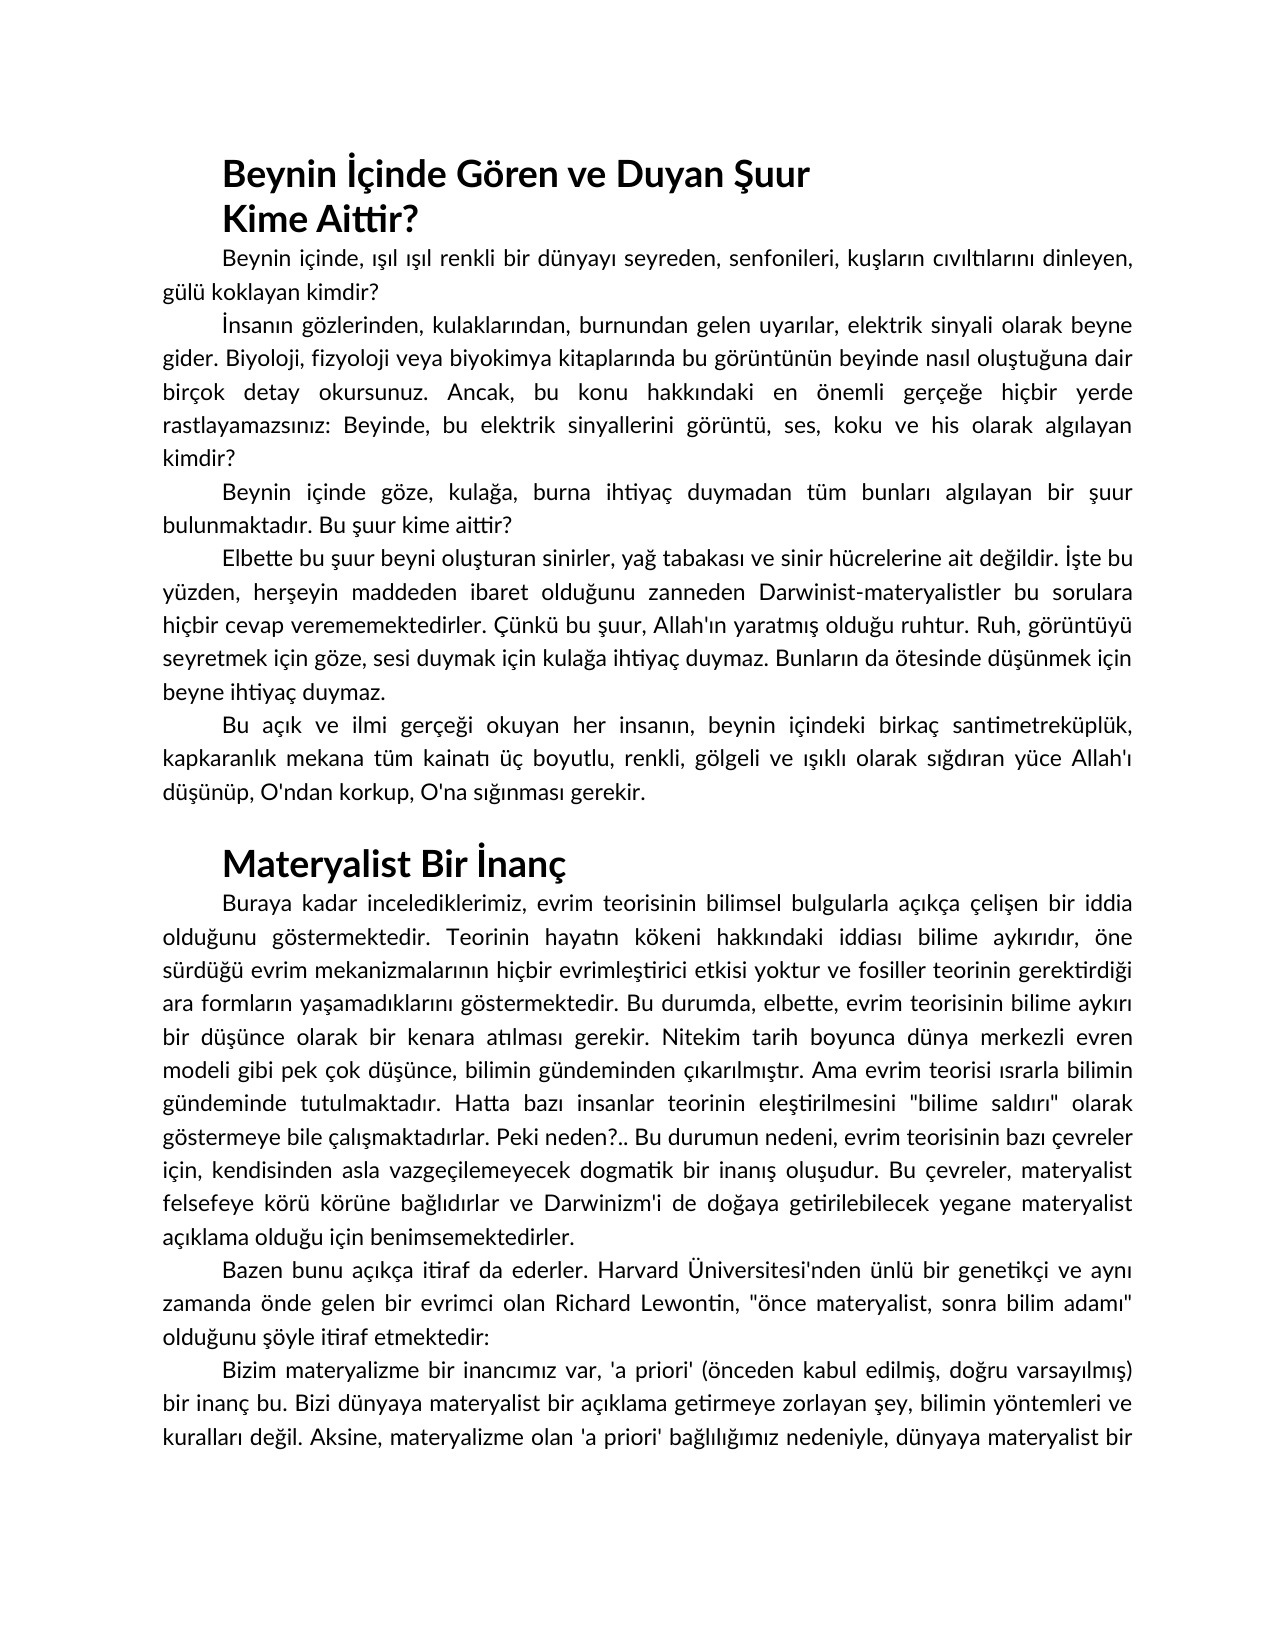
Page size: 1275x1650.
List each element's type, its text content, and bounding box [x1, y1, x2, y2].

text Beynin içinde, ışıl ışıl renkli bir dünyayı seyreden, senfonileri, kuşların cıvıltılarını dinleyen, gülü koklayan kimdir? [162, 240, 1134, 307]
subtitle Kime Aittir? [162, 195, 1134, 240]
text Buraya kadar incelediklerimiz, evrim teorisinin bilimsel bulgularla açıkça çelişen bir iddia olduğunu göstermektedir. Teorinin hayatın kökeni hakkındaki iddiası bilime aykırıdır, öne sürdüğü evrim mekanizmalarının hiçbir evrimleştirici etkisi yoktur ve fosiller teorinin gerektirdiği ara formların yaşamadıklarını göstermektedir. Bu durumda, elbette, evrim teorisinin bilime aykırı bir düşünce olarak bir kenara atılması gerekir. Nitekim tarih boyunca dünya merkezli evren modeli gibi pek çok düşünce, bilimin gündeminden çıkarılmıştır. Ama evrim teorisi ısrarla bilimin gündeminde tutulmaktadır. Hatta bazı insanlar teorinin eleştirilmesini "bilime saldırı" olarak göstermeye bile çalışmaktadırlar. Peki neden?.. Bu durumun nedeni, evrim teorisinin bazı çevreler için, kendisinden asla vazgeçilemeyecek dogmatik bir inanış oluşudur. Bu çevreler, materyalist felsefeye körü körüne bağlıdırlar ve Darwinizm'i de doğaya getirilebilecek yegane materyalist açıklama olduğu için benimsemektedirler. [162, 885, 1134, 1252]
text Bu açık ve ilmi gerçeği okuyan her insanın, beynin içindeki birkaç santimetreküplük, kapkaranlık mekana tüm kainatı üç boyutlu, renkli, gölgeli ve ışıklı olarak sığdıran yüce Allah'ı düşünüp, O'ndan korkup, O'na sığınması gerekir. [162, 707, 1134, 807]
subtitle Beynin İçinde Gören ve Duyan Şuur [162, 150, 1134, 195]
text Bizim materyalizme bir inancımız var, 'a priori' (önceden kabul edilmiş, doğru varsayılmış) bir inanç bu. Bizi dünyaya materyalist bir açıklama getirmeye zorlayan şey, bilimin yöntemleri ve kuralları değil. Aksine, materyalizme olan 'a priori' bağlılığımız nedeniyle, dünyaya materyalist bir [162, 1352, 1134, 1452]
text İnsanın gözlerinden, kulaklarından, burnundan gelen uyarılar, elektrik sinyali olarak beyne gider. Biyoloji, fizyoloji veya biyokimya kitaplarında bu görüntünün beyinde nasıl oluştuğuna dair birçok detay okursunuz. Ancak, bu konu hakkındaki en önemli gerçeğe hiçbir yerde rastlayamazsınız: Beyinde, bu elektrik sinyallerini görüntü, ses, koku ve his olarak algılayan kimdir? [162, 307, 1134, 473]
text Elbette bu şuur beyni oluşturan sinirler, yağ tabakası ve sinir hücrelerine ait değildir. İşte bu yüzden, herşeyin maddeden ibaret olduğunu zanneden Darwinist-materyalistler bu sorulara hiçbir cevap verememektedirler. Çünkü bu şuur, Allah'ın yaratmış olduğu ruhtur. Ruh, görüntüyü seyretmek için göze, sesi duymak için kulağa ihtiyaç duymaz. Bunların da ötesinde düşünmek için beyne ihtiyaç duymaz. [162, 540, 1134, 707]
text Beynin içinde göze, kulağa, burna ihtiyaç duymadan tüm bunları algılayan bir şuur bulunmaktadır. Bu şuur kime aittir? [162, 473, 1134, 540]
subtitle Materyalist Bir İnanç [162, 840, 1134, 885]
text Bazen bunu açıkça itiraf da ederler. Harvard Üniversitesi'nden ünlü bir genetikçi ve aynı zamanda önde gelen bir evrimci olan Richard Lewontin, "önce materyalist, sonra bilim adamı" olduğunu şöyle itiraf etmektedir: [162, 1252, 1134, 1352]
